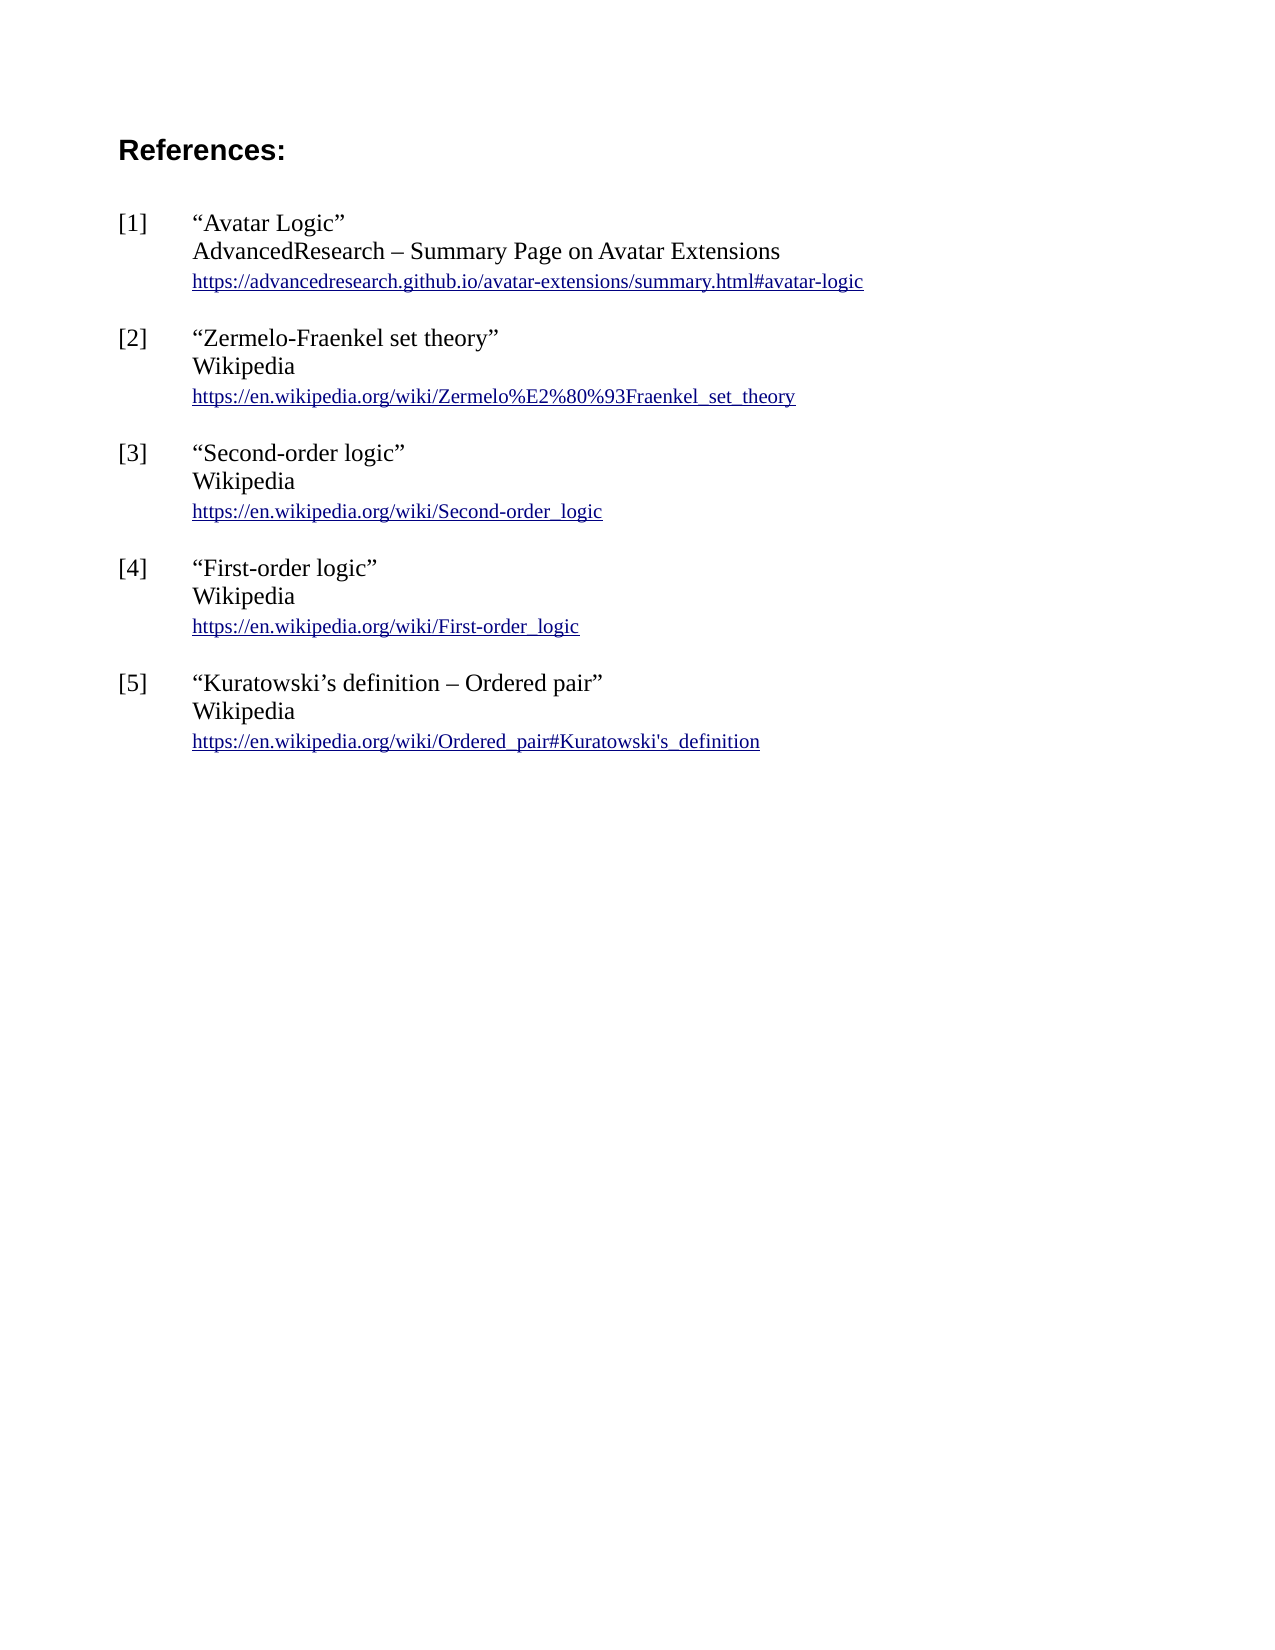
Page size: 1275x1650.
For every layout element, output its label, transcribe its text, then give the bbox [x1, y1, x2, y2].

text Wikipedia [118, 581, 1157, 610]
text [4] “First-order logic” [118, 553, 1157, 581]
text Wikipedia [118, 351, 1157, 380]
text https://en.wikipedia.org/wiki/Zermelo%E2%80%93Fraenkel_set_theory [118, 380, 1157, 409]
text [2] “Zermelo-Fraenkel set theory” [118, 323, 1157, 351]
text [5] “Kuratowski’s definition – Ordered pair” [118, 668, 1157, 696]
text https://en.wikipedia.org/wiki/Ordered_pair#Kuratowski's_definition [118, 725, 1157, 754]
text Wikipedia [118, 696, 1157, 725]
text Wikipedia [118, 466, 1157, 495]
text https://en.wikipedia.org/wiki/First-order_logic [118, 610, 1157, 639]
subtitle References: [118, 133, 1157, 166]
text [3] “Second-order logic” [118, 438, 1157, 466]
text [1] “Avatar Logic” [118, 208, 1157, 236]
text https://advancedresearch.github.io/avatar-extensions/summary.html#avatar-logic [118, 265, 1157, 294]
text https://en.wikipedia.org/wiki/Second-order_logic [118, 495, 1157, 524]
text AdvancedResearch – Summary Page on Avatar Extensions [118, 236, 1157, 265]
